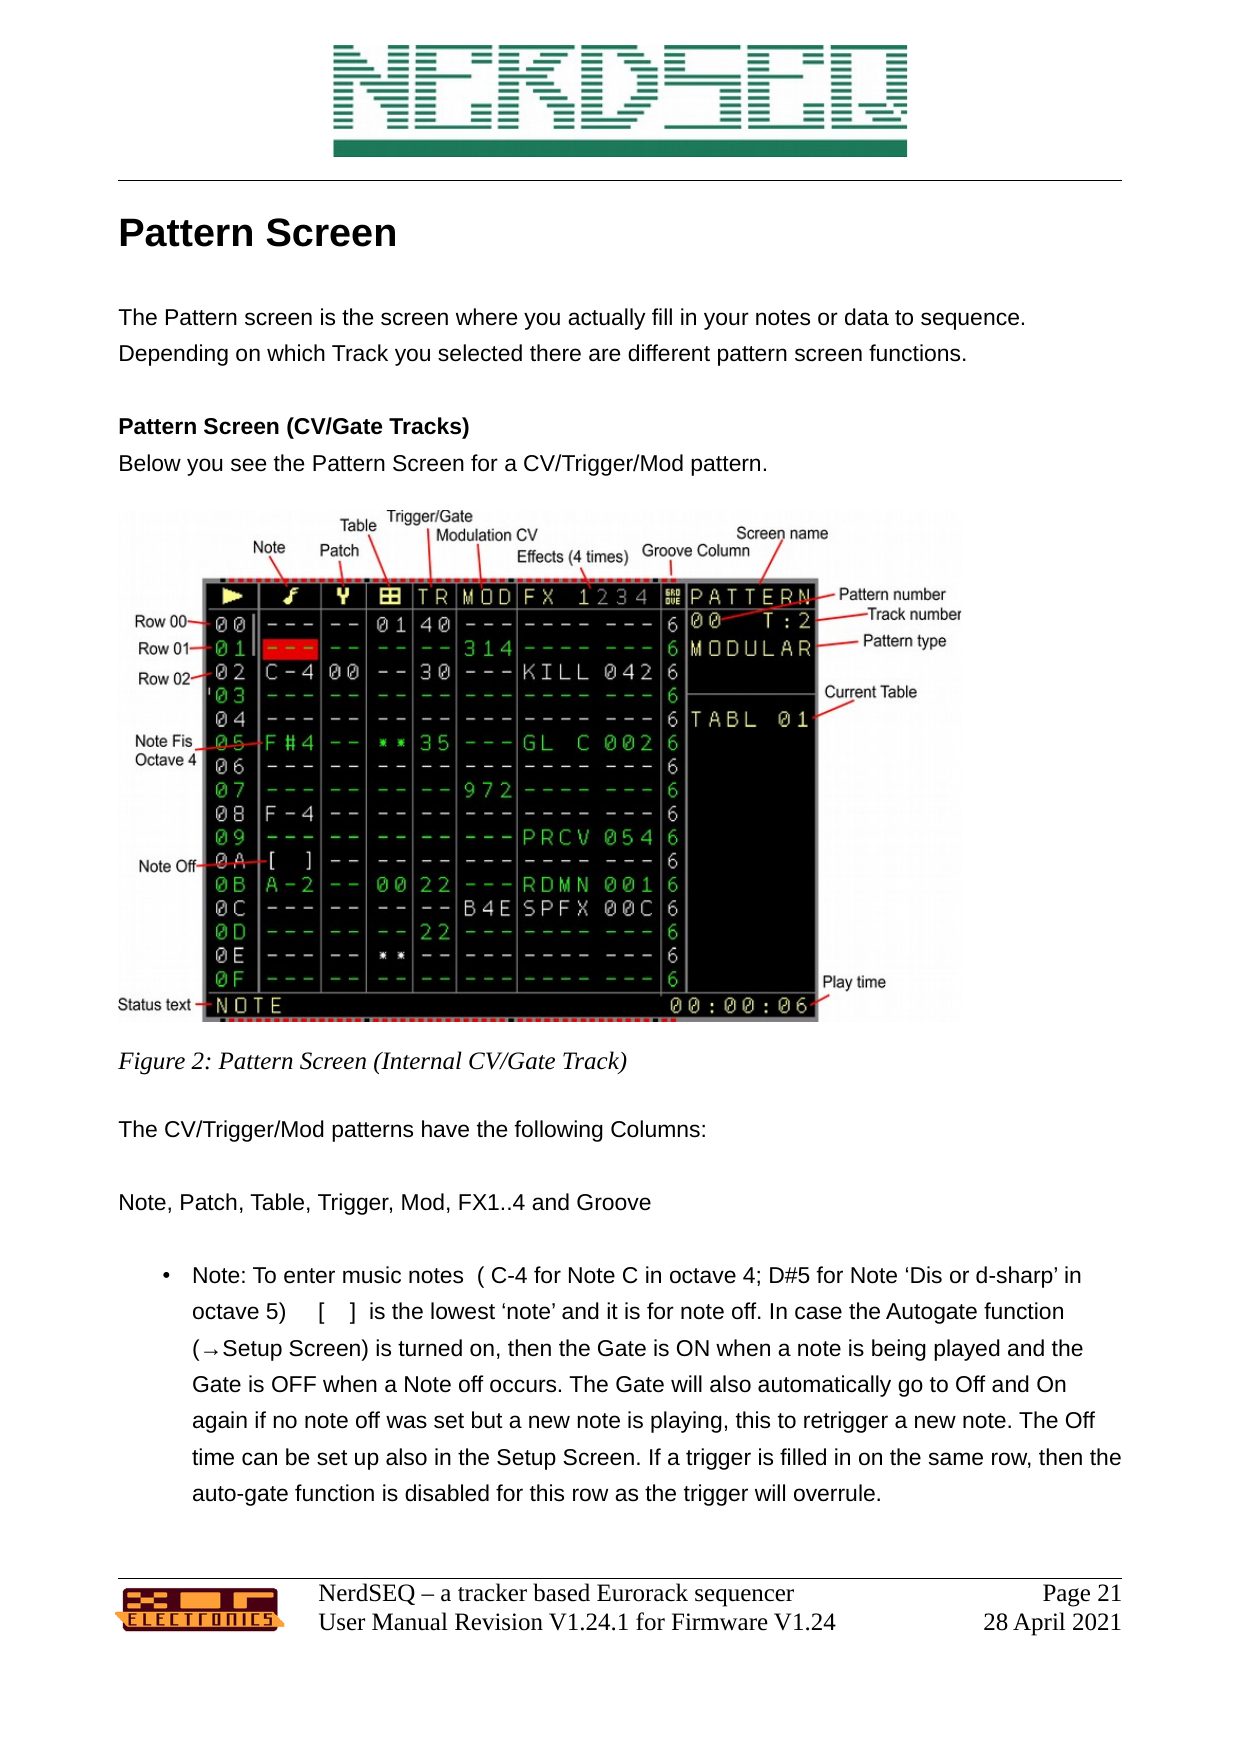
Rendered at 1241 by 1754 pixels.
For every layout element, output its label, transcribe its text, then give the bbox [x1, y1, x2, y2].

text [118, 486, 1122, 1046]
picture [118, 510, 962, 1022]
subtitle Pattern Screen [118, 209, 1122, 255]
list Note: To enter music notes ( C-4 for Note C in octave 4; D#5 for Note ‘Dis or d-sharp’ in octave 5) [ ] is the lowest ‘note’ and it is for note off. In case the Autogate function (→Setup Screen) is turned on, then the Gate is ON when a note is being played and the Gate is OFF when a Note off occurs. The Gate will also automatically go to Off and On again if no note off was set but a new note is playing, this to retrigger a new note. The Off time can be set up also in the Setup Screen. If a trigger is filled in on the same row, then the auto-gate function is disabled for this row as the trigger will overrule. [162, 1262, 1122, 1506]
picture [333, 45, 908, 157]
text Pattern Screen (CV/Gate Tracks) [118, 413, 1122, 439]
text Figure 2: Pattern Screen (Internal CV/Gate Track) [118, 1046, 1122, 1075]
text Note, Patch, Table, Trigger, Mod, FX1..4 and Groove [118, 1189, 1122, 1216]
text The CV/Trigger/Mod patterns have the following Columns: [118, 1075, 1122, 1143]
text Below you see the Pattern Screen for a CV/Trigger/Mod pattern. [118, 449, 1122, 476]
text The Pattern screen is the screen where you actually fill in your notes or data to sequence. Depending on which Track you selected there are different pattern screen functions. [118, 304, 1122, 367]
picture [115, 1584, 285, 1634]
